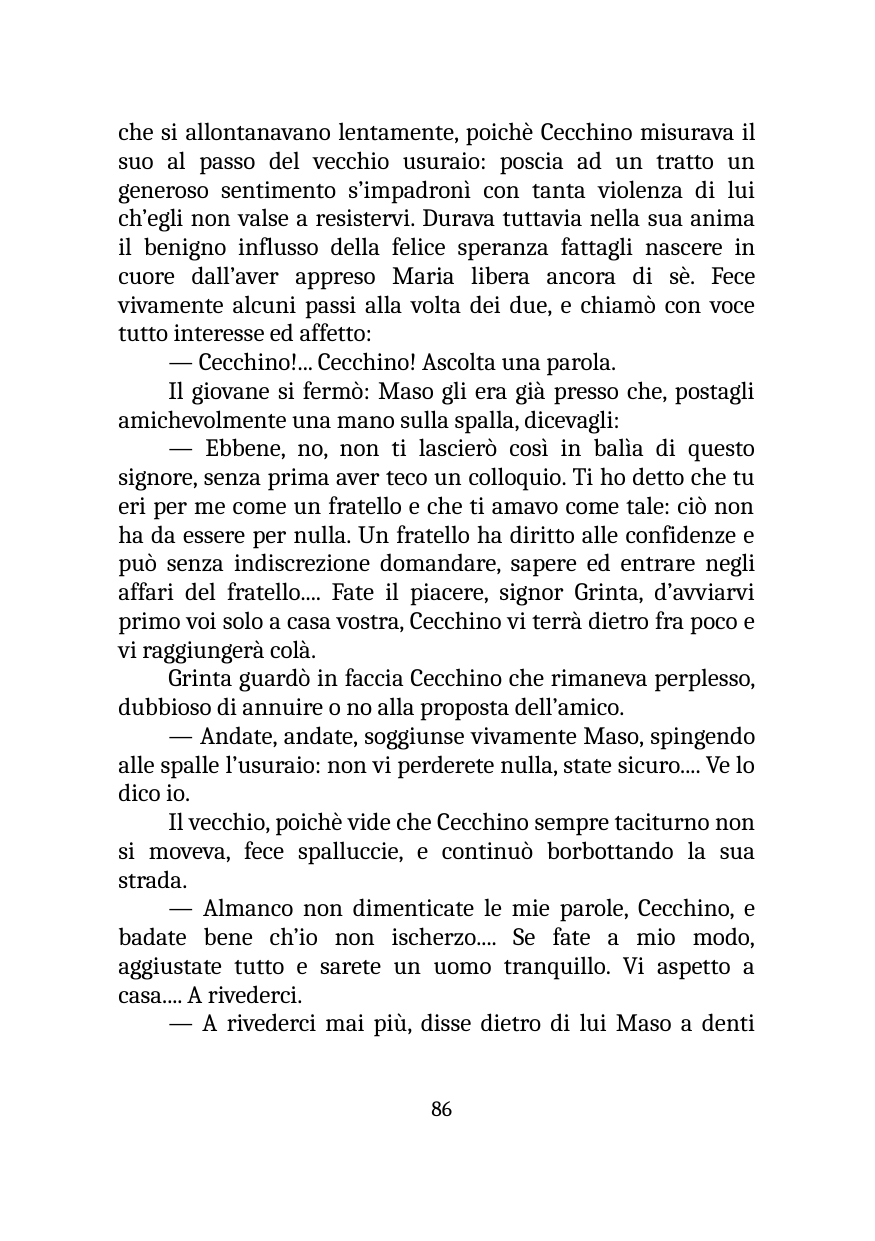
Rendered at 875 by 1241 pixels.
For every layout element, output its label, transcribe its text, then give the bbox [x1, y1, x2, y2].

text — Ebbene, no, non ti lascierò così in balìa di questo signore, senza prima aver teco un colloquio. Ti ho detto che tu eri per me come un fratello e che ti amavo come tale: ciò non ha da essere per nulla. Un fratello ha diritto alle confidenze e può senza indiscrezione domandare, sapere ed entrare negli affari del fratello.... Fate il piacere, signor Grinta, d’avviarvi primo voi solo a casa vostra, Cecchino vi terrà dietro fra poco e vi raggiungerà colà. [118, 434, 756, 664]
text — Almanco non dimenticate le mie parole, Cecchino, e badate bene ch’io non ischerzo.... Se fate a mio modo, aggiustate tutto e sarete un uomo tranquillo. Vi aspetto a casa.... A rivederci. [118, 894, 756, 1009]
text che si allontanavano lentamente, poichè Cecchino misurava il suo al passo del vecchio usuraio: poscia ad un tratto un generoso sentimento s’impadronì con tanta violenza di lui ch’egli non valse a resistervi. Durava tuttavia nella sua anima il benigno influsso della felice speranza fattagli nascere in cuore dall’aver appreso Maria libera ancora di sè. Fece vivamente alcuni passi alla volta dei due, e chiamò con voce tutto interesse ed affetto: [118, 118, 756, 348]
text Il vecchio, poichè vide che Cecchino sempre taciturno non si moveva, fece spalluccie, e continuò borbottando la sua strada. [118, 808, 756, 894]
text Il giovane si fermò: Maso gli era già presso che, postagli amichevolmente una mano sulla spalla, dicevagli: [118, 377, 756, 434]
text — Andate, andate, soggiunse vivamente Maso, spingendo alle spalle l’usuraio: non vi perderete nulla, state sicuro.... Ve lo dico io. [118, 722, 756, 808]
text — Cecchino!... Cecchino! Ascolta una parola. [118, 348, 756, 377]
text Grinta guardò in faccia Cecchino che rimaneva perplesso, dubbioso di annuire o no alla proposta dell’amico. [118, 664, 756, 722]
text — A rivederci mai più, disse dietro di lui Maso a denti [118, 1009, 756, 1038]
